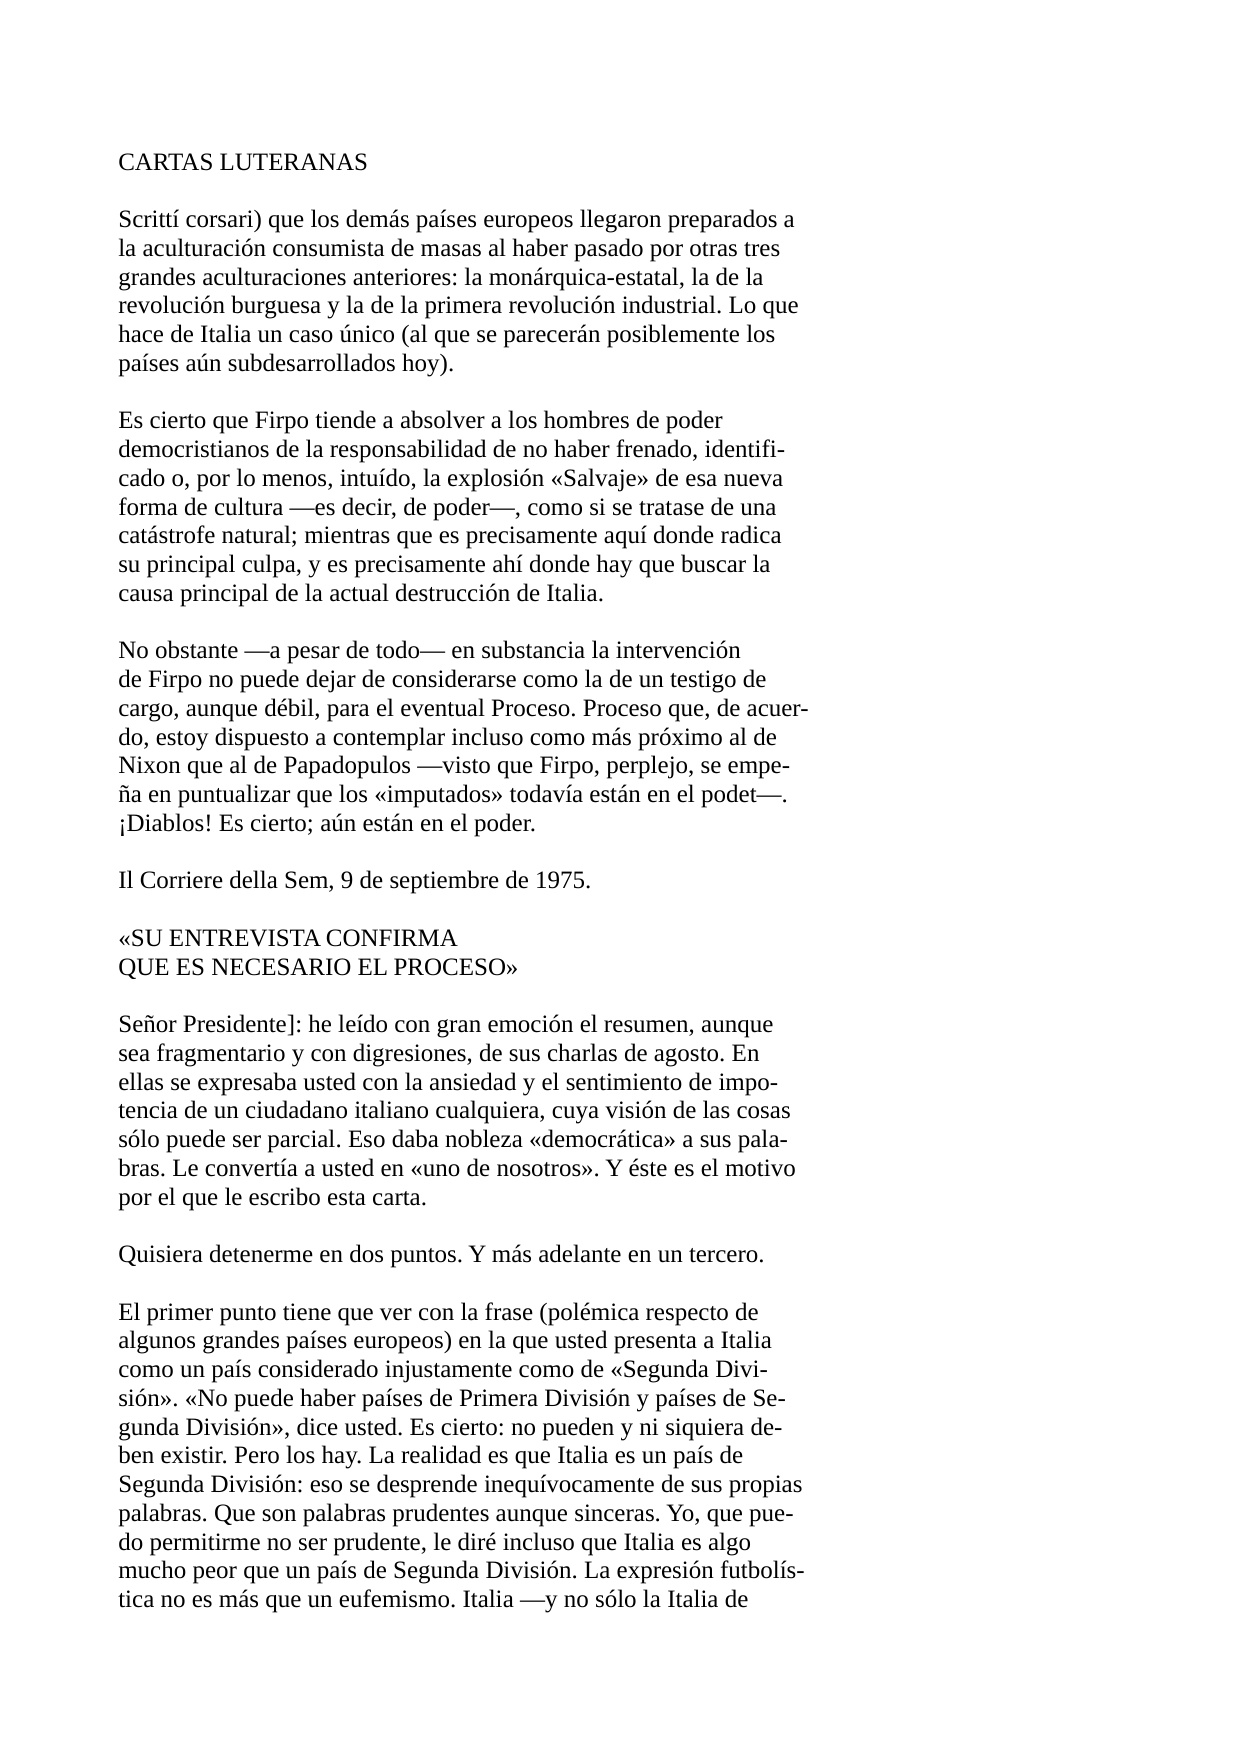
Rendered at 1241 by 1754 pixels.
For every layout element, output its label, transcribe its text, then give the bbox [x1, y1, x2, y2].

text Scrittí corsari) que los demás países europeos llegaron preparados a [118, 204, 1122, 233]
text su principal culpa, y es precisamente ahí donde hay que buscar la [118, 549, 1122, 578]
text catástrofe natural; mientras que es precisamente aquí donde radica [118, 521, 1122, 549]
text bras. Le convertía a usted en «uno de nosotros». Y éste es el motivo [118, 1153, 1122, 1182]
text de Firpo no puede dejar de considerarse como la de un testigo de [118, 664, 1122, 693]
text sólo puede ser parcial. Eso daba nobleza «democrática» a sus pala- [118, 1124, 1122, 1153]
text ben existir. Pero los hay. La realidad es que Italia es un país de [118, 1441, 1122, 1469]
text sión». «No puede haber países de Primera División y países de Se- [118, 1383, 1122, 1412]
text gunda División», dice usted. Es cierto: no pueden y ni siquiera de- [118, 1412, 1122, 1441]
text palabras. Que son palabras prudentes aunque sinceras. Yo, que pue- [118, 1498, 1122, 1527]
text ¡Diablos! Es cierto; aún están en el poder. [118, 808, 1122, 837]
text tencia de un ciudadano italiano cualquiera, cuya visión de las cosas [118, 1096, 1122, 1124]
text democristianos de la responsabilidad de no haber frenado, identifi- [118, 434, 1122, 463]
text Señor Presidente]: he leído con gran emoción el resumen, aunque [118, 1009, 1122, 1038]
text mucho peor que un país de Segunda División. La expresión futbolís- [118, 1556, 1122, 1584]
text do permitirme no ser prudente, le diré incluso que Italia es algo [118, 1527, 1122, 1556]
text CARTAS LUTERANAS [118, 147, 1122, 176]
text ña en puntualizar que los «imputados» todavía están en el podet—. [118, 779, 1122, 808]
text causa principal de la actual destrucción de Italia. [118, 578, 1122, 607]
text como un país considerado injustamente como de «Segunda Divi- [118, 1354, 1122, 1383]
text QUE ES NECESARIO EL PROCESO» [118, 952, 1122, 981]
text tica no es más que un eufemismo. Italia —y no sólo la Italia de [118, 1584, 1122, 1613]
text cargo, aunque débil, para el eventual Proceso. Proceso que, de acuer- [118, 693, 1122, 722]
text cado o, por lo menos, intuído, la explosión «Salvaje» de esa nueva [118, 463, 1122, 492]
text revolución burguesa y la de la primera revolución industrial. Lo que [118, 291, 1122, 319]
text Quisiera detenerme en dos puntos. Y más adelante en un tercero. [118, 1239, 1122, 1268]
text «SU ENTREVISTA CONFIRMA [118, 923, 1122, 952]
text sea fragmentario y con digresiones, de sus charlas de agosto. En [118, 1038, 1122, 1067]
text países aún subdesarrollados hoy). [118, 348, 1122, 377]
text No obstante —a pesar de todo— en substancia la intervención [118, 636, 1122, 664]
text do, estoy dispuesto a contemplar incluso como más próximo al de [118, 722, 1122, 751]
text forma de cultura —es decir, de poder—, como si se tratase de una [118, 492, 1122, 521]
text ellas se expresaba usted con la ansiedad y el sentimiento de impo- [118, 1067, 1122, 1096]
text El primer punto tiene que ver con la frase (polémica respecto de [118, 1297, 1122, 1326]
text algunos grandes países europeos) en la que usted presenta a Italia [118, 1326, 1122, 1354]
text la aculturación consumista de masas al haber pasado por otras tres [118, 233, 1122, 262]
text hace de Italia un caso único (al que se parecerán posiblemente los [118, 319, 1122, 348]
text Nixon que al de Papadopulos —visto que Firpo, perplejo, se empe- [118, 751, 1122, 779]
text grandes aculturaciones anteriores: la monárquica-estatal, la de la [118, 262, 1122, 291]
text Il Corriere della Sem, 9 de septiembre de 1975. [118, 866, 1122, 894]
text Segunda División: eso se desprende inequívocamente de sus propias [118, 1469, 1122, 1498]
text Es cierto que Firpo tiende a absolver a los hombres de poder [118, 406, 1122, 434]
text por el que le escribo esta carta. [118, 1182, 1122, 1211]
